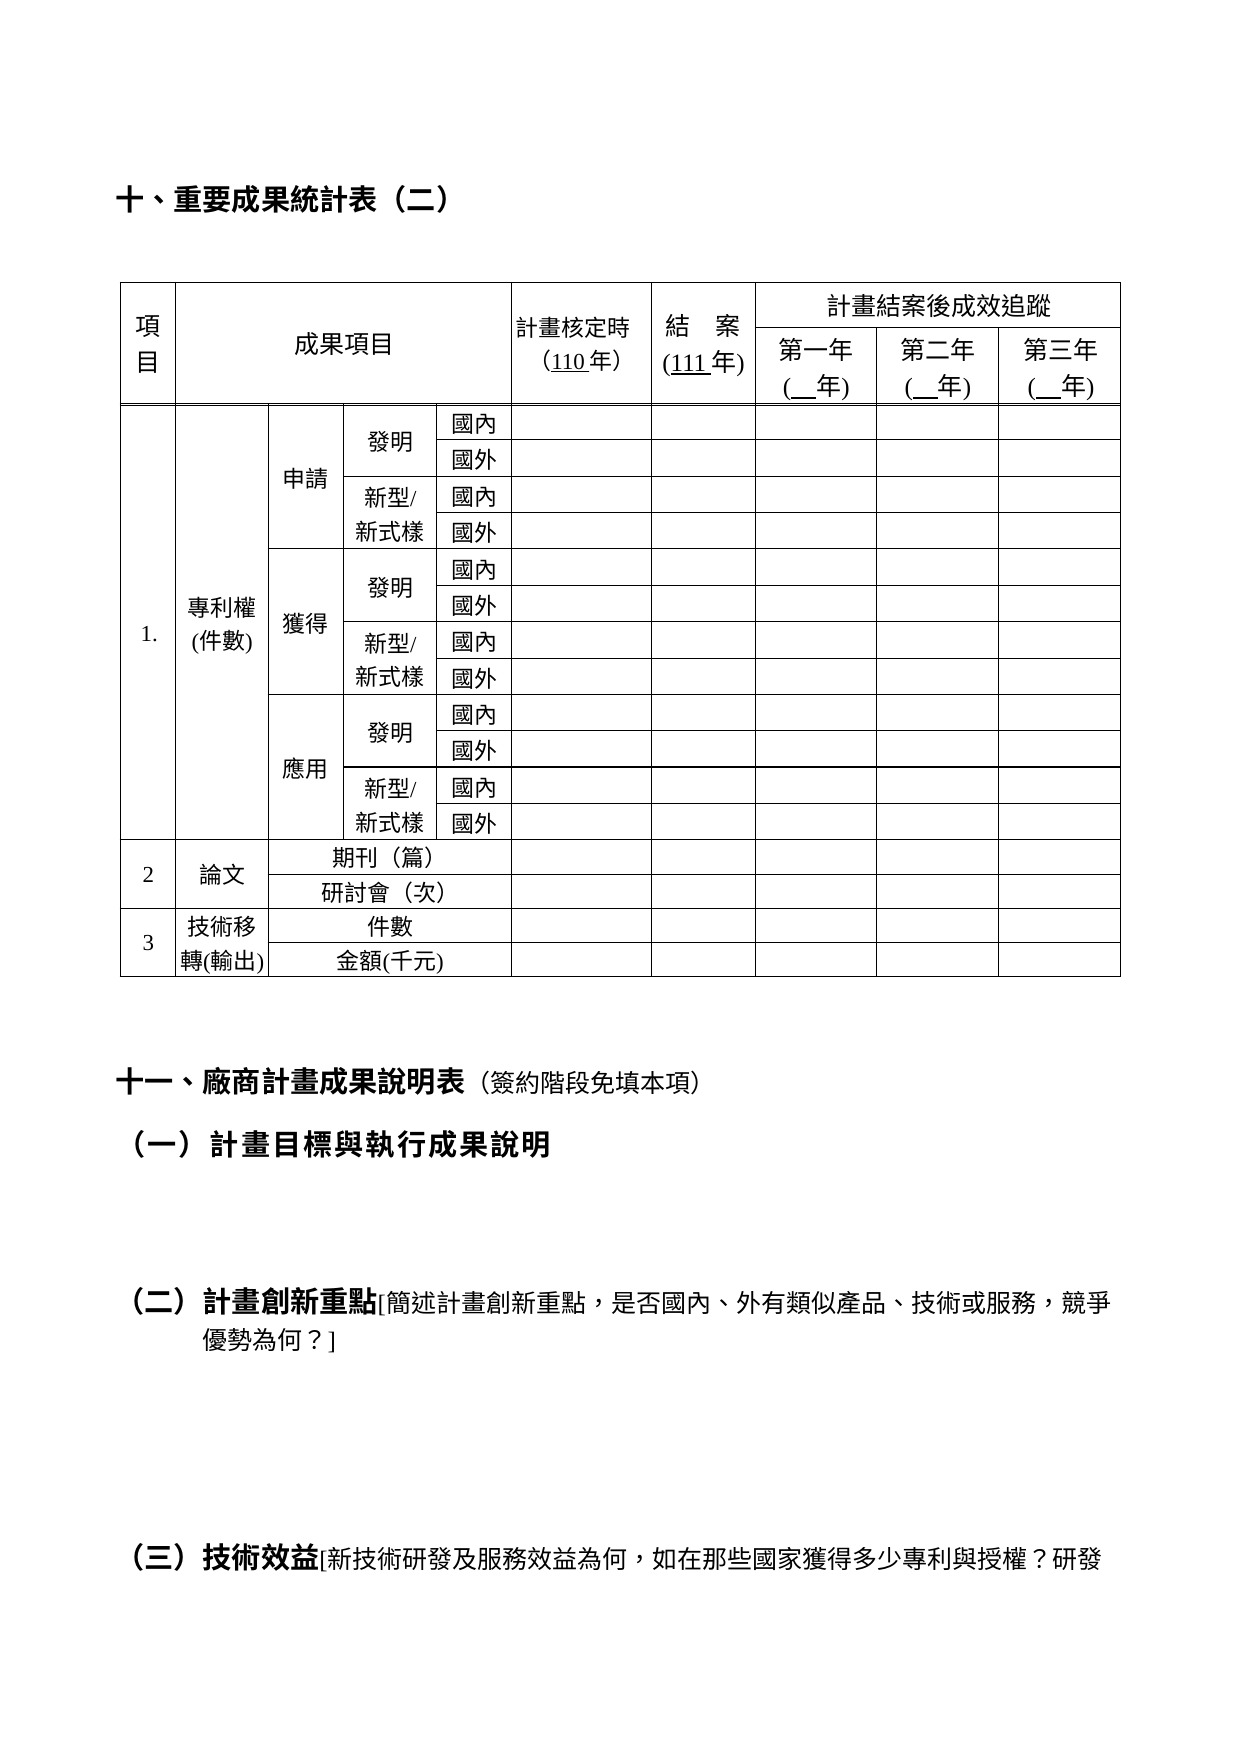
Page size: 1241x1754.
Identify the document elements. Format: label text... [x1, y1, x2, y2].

table_cell [512, 477, 651, 512]
table_cell 申請 [269, 406, 343, 548]
table_cell 論文 [176, 840, 268, 908]
table_cell [756, 695, 876, 730]
table_cell 國外 [437, 586, 511, 621]
table_cell [652, 477, 755, 512]
table_header 項目 [121, 283, 175, 403]
table_cell 1. [121, 406, 175, 839]
table_cell 金額(千元) [269, 943, 511, 976]
table_cell [877, 909, 998, 942]
table_cell [512, 943, 651, 976]
table_cell [999, 768, 1120, 803]
table_cell [652, 909, 755, 942]
table_cell 2 [121, 840, 175, 908]
text 十、重要成果統計表（二） [115, 177, 1125, 219]
table_cell [999, 622, 1120, 657]
table_cell [756, 731, 876, 766]
table_cell [512, 440, 651, 476]
table_cell [877, 768, 998, 803]
table_cell [999, 875, 1120, 908]
table_cell [652, 943, 755, 976]
table_cell [877, 440, 998, 476]
table_cell 研討會（次） [269, 875, 511, 908]
table_cell [756, 943, 876, 976]
table_cell [512, 804, 651, 839]
table_cell 期刊（篇） [269, 840, 511, 873]
table_cell [999, 659, 1120, 694]
table_cell [512, 622, 651, 657]
table_cell 國外 [437, 731, 511, 766]
table_header 計畫結案後成效追蹤 [756, 283, 1120, 327]
table_cell [512, 695, 651, 730]
table_cell [512, 513, 651, 548]
table_cell [756, 477, 876, 512]
table_cell 第一年 ( 年) [756, 328, 876, 403]
table_cell [512, 731, 651, 766]
table_cell [999, 731, 1120, 766]
table_cell [756, 549, 876, 585]
table_cell [512, 909, 651, 942]
table_cell [999, 840, 1120, 873]
table_cell 新型/ 新式樣 [344, 622, 436, 694]
table_cell 國外 [437, 804, 511, 839]
table_cell 新型/ 新式樣 [344, 477, 436, 548]
table_cell [999, 549, 1120, 585]
table_cell [877, 549, 998, 585]
table_cell [652, 768, 755, 803]
table_cell 發明 [344, 695, 436, 766]
table_cell [877, 804, 998, 839]
table_cell [652, 875, 755, 908]
table_cell 獲得 [269, 549, 343, 694]
table_cell [877, 477, 998, 512]
table_cell [652, 622, 755, 657]
table_cell [652, 695, 755, 730]
table_cell [652, 731, 755, 766]
table_cell 3 [121, 909, 175, 976]
table_cell 國內 [437, 477, 511, 512]
table_header 計畫核定時 （110年） [512, 283, 651, 403]
table_cell [877, 406, 998, 439]
table_cell [999, 909, 1120, 942]
table_cell [999, 513, 1120, 548]
table_cell [652, 840, 755, 873]
text 十一、廠商計畫成果說明表（簽約階段免填本項） [115, 1058, 1125, 1101]
text （二）計畫創新重點[簡述計畫創新重點，是否國內、外有類似產品、技術或服務，競爭優勢為何？] [115, 1278, 1125, 1357]
table_cell [756, 406, 876, 439]
table_cell [877, 875, 998, 908]
table_cell [877, 659, 998, 694]
table_cell [652, 513, 755, 548]
table_cell [999, 406, 1120, 439]
table_cell 新型/ 新式樣 [344, 768, 436, 839]
table_cell 國內 [437, 768, 511, 803]
table_cell 國內 [437, 695, 511, 730]
table_cell 發明 [344, 406, 436, 476]
table_cell [756, 909, 876, 942]
table_cell [999, 943, 1120, 976]
table_cell 專利權 (件數) [176, 406, 268, 839]
table_cell [512, 840, 651, 873]
table_cell 件數 [269, 909, 511, 942]
table_cell [756, 804, 876, 839]
table_cell [756, 586, 876, 621]
table_cell [652, 659, 755, 694]
table_cell [512, 406, 651, 439]
table_cell 第三年 ( 年) [999, 328, 1120, 403]
table_cell [999, 586, 1120, 621]
table_header 成果項目 [176, 283, 511, 403]
table_cell 第二年 ( 年) [877, 328, 998, 403]
table_cell [652, 549, 755, 585]
table_cell [756, 440, 876, 476]
table_cell [756, 768, 876, 803]
table_cell [877, 513, 998, 548]
table_cell [512, 659, 651, 694]
table_header 結 案 (111年) [652, 283, 755, 403]
table_cell [999, 440, 1120, 476]
table_cell [756, 659, 876, 694]
table_cell [999, 477, 1120, 512]
table_cell [877, 586, 998, 621]
table_cell 應用 [269, 695, 343, 839]
table_cell [512, 586, 651, 621]
table_cell [877, 943, 998, 976]
table_cell [512, 768, 651, 803]
table_cell 發明 [344, 549, 436, 621]
text （一）計畫目標與執行成果說明 [115, 1101, 1125, 1163]
table_cell 技術移轉(輸出) [176, 909, 268, 976]
table_cell [756, 513, 876, 548]
table_cell 國外 [437, 440, 511, 476]
table_cell 國內 [437, 406, 511, 439]
table_cell [652, 440, 755, 476]
table_cell [756, 875, 876, 908]
table_cell [877, 840, 998, 873]
table_cell 國外 [437, 659, 511, 694]
text （三）技術效益[新技術研發及服務效益為何，如在那些國家獲得多少專利與授權？研發 [115, 1534, 1125, 1577]
table_cell [652, 804, 755, 839]
table_cell 國內 [437, 549, 511, 585]
table_cell [877, 695, 998, 730]
table_cell [512, 875, 651, 908]
table_cell 國外 [437, 513, 511, 548]
table_cell [999, 695, 1120, 730]
table_cell [652, 406, 755, 439]
table_cell 國內 [437, 622, 511, 657]
table_cell [652, 586, 755, 621]
table_cell [999, 804, 1120, 839]
table_cell [512, 549, 651, 585]
table_cell [756, 840, 876, 873]
table_cell [877, 731, 998, 766]
table_cell [756, 622, 876, 657]
table_cell [877, 622, 998, 657]
